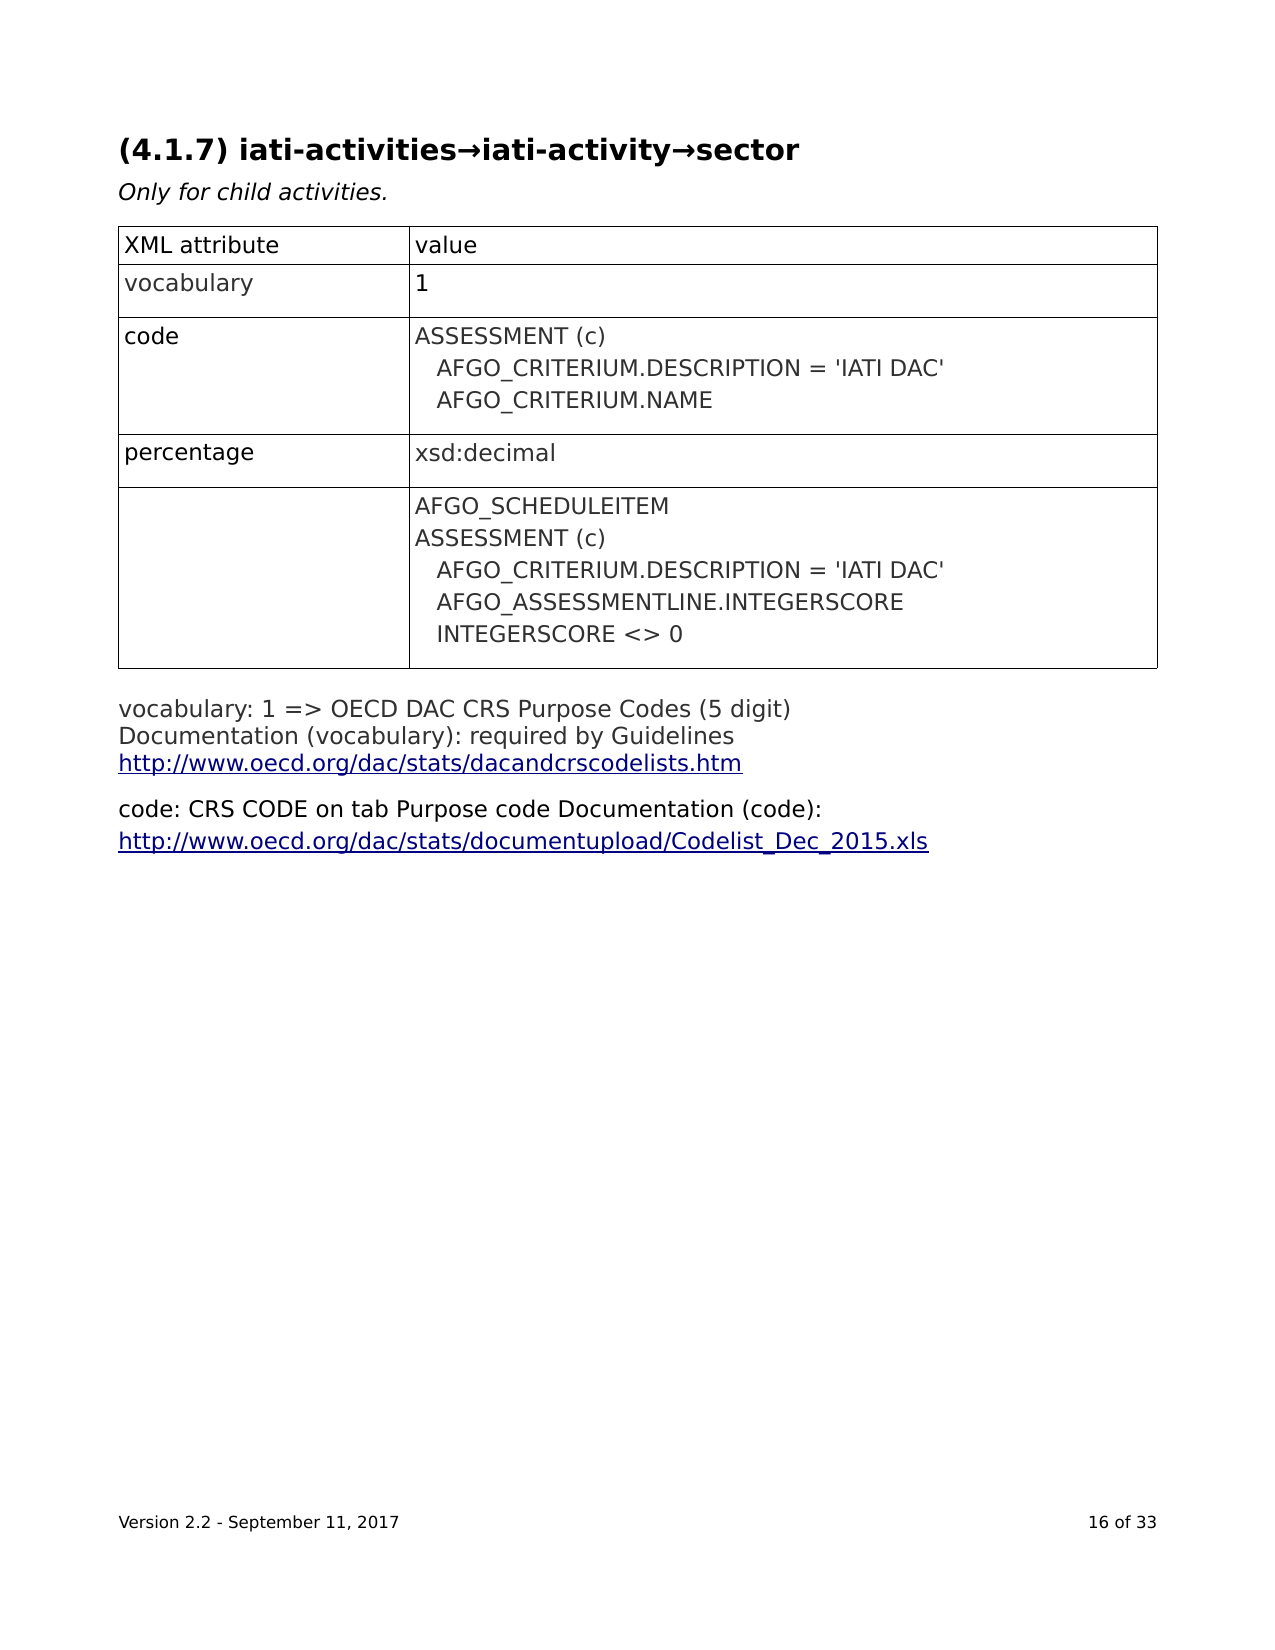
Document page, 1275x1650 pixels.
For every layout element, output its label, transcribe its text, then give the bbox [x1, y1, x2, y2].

table_cell ASSESSMENT (c) AFGO_CRITERIUM.DESCRIPTION = 'IATI DAC' AFGO_CRITERIUM.NAME [410, 318, 1157, 434]
table_cell AFGO_SCHEDULEITEM ASSESSMENT (c) AFGO_CRITERIUM.DESCRIPTION = 'IATI DAC' AFGO_ASSESSMENTLINE.INTEGERSCORE INTEGERSCORE <> 0 [410, 488, 1157, 668]
table_header XML attribute [119, 227, 409, 264]
text vocabulary: 1 => OECD DAC CRS Purpose Codes (5 digit) [118, 669, 1157, 723]
text Documentation (vocabulary): required by Guidelines [118, 723, 1157, 750]
subtitle (4.1.7) iati-activities→iati-activity→sector [118, 133, 1157, 167]
table_cell [119, 488, 409, 668]
table_header value [410, 227, 1157, 264]
table_cell vocabulary [119, 265, 409, 317]
text Only for child activities. [118, 179, 1157, 206]
text code: CRS CODE on tab Purpose code Documentation (code): http://www.oecd.org/dac/stats/documentupload/Codelist_Dec_2015.xls [118, 796, 1157, 887]
text http://www.oecd.org/dac/stats/dacandcrscodelists.htm [118, 750, 1157, 777]
table_cell code [119, 318, 409, 434]
table_cell 1 [410, 265, 1157, 317]
table_cell xsd:decimal [410, 435, 1157, 487]
table_cell percentage [119, 435, 409, 487]
